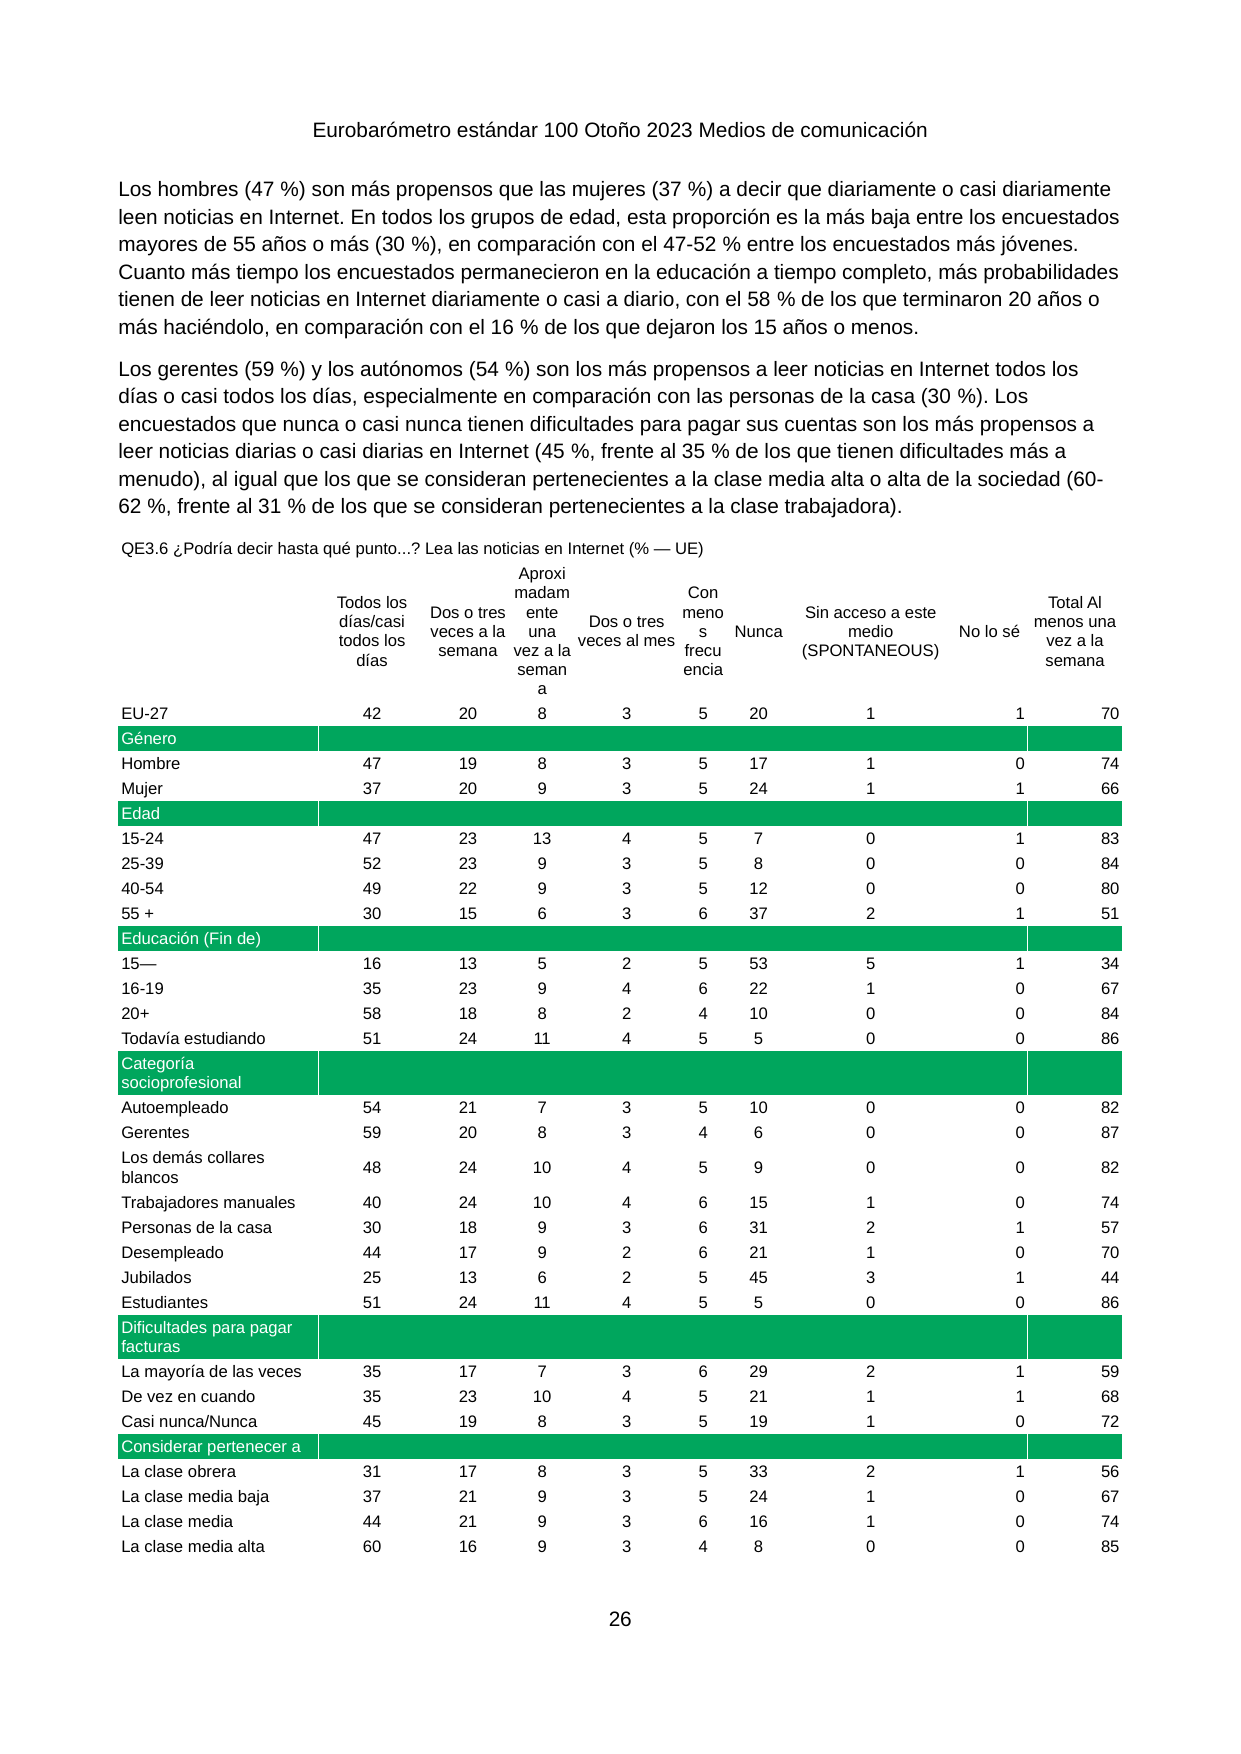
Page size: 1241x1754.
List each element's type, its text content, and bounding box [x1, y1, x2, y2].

table_cell 16-19 [118, 976, 318, 1001]
table_cell 35 [319, 1359, 425, 1384]
table_cell 2 [574, 1001, 679, 1026]
table_cell 0 [951, 1509, 1027, 1534]
table_cell [790, 726, 951, 751]
table_cell 1 [790, 1240, 951, 1264]
table_cell 3 [790, 1265, 951, 1289]
table_cell [727, 801, 790, 826]
table_cell 3 [574, 751, 679, 776]
table_cell 72 [1028, 1409, 1122, 1434]
table_cell 74 [1028, 1509, 1122, 1534]
table_cell 24 [727, 776, 790, 801]
table_cell 24 [425, 1290, 510, 1314]
table_cell 23 [425, 1384, 510, 1409]
table_cell [679, 801, 727, 826]
table_cell Los demás collares blancos [118, 1145, 318, 1189]
table_cell 6 [679, 1190, 727, 1214]
table_cell 9 [510, 876, 574, 901]
table_cell 17 [425, 1459, 510, 1484]
table_cell [679, 926, 727, 951]
table_cell [679, 1315, 727, 1359]
table_cell 0 [951, 1290, 1027, 1314]
table_cell No lo sé [951, 561, 1027, 701]
table_cell 68 [1028, 1384, 1122, 1409]
table_cell [951, 726, 1027, 751]
table_cell Edad [118, 801, 318, 826]
table_cell 1 [790, 976, 951, 1001]
table_cell Hombre [118, 751, 318, 776]
table_cell 40 [319, 1190, 425, 1214]
table_cell [574, 801, 679, 826]
table_cell 13 [510, 826, 574, 851]
table_cell [425, 726, 510, 751]
table_cell 1 [790, 701, 951, 726]
table_cell 16 [319, 951, 425, 976]
table_cell 1 [951, 826, 1027, 851]
table_cell 9 [510, 851, 574, 876]
table_cell 30 [319, 901, 425, 926]
table_cell 23 [425, 851, 510, 876]
table_cell 5 [727, 1026, 790, 1051]
table_cell [319, 1434, 425, 1459]
table_cell 0 [951, 851, 1027, 876]
table_cell [790, 1315, 951, 1359]
table_cell Género [118, 726, 318, 751]
table_cell 4 [679, 1120, 727, 1145]
table_cell 56 [1028, 1459, 1122, 1484]
table_cell 3 [574, 1534, 679, 1559]
table_cell 5 [679, 826, 727, 851]
table_cell Con menos frecuencia [679, 561, 727, 701]
table_cell 17 [727, 751, 790, 776]
table_cell 9 [510, 1509, 574, 1534]
table_cell 0 [951, 1409, 1027, 1434]
table_cell 1 [951, 951, 1027, 976]
table_cell [951, 1051, 1027, 1095]
table_cell 0 [951, 1026, 1027, 1051]
table_cell [1028, 801, 1122, 826]
table_cell 42 [319, 701, 425, 726]
table_cell 86 [1028, 1026, 1122, 1051]
table_cell 5 [679, 851, 727, 876]
table_cell 22 [727, 976, 790, 1001]
table_cell 1 [790, 1384, 951, 1409]
table_cell 83 [1028, 826, 1122, 851]
table_cell 4 [574, 976, 679, 1001]
table_cell 70 [1028, 1240, 1122, 1264]
table_cell 82 [1028, 1095, 1122, 1120]
table_cell Total Al menos una vez a la semana [1028, 561, 1122, 701]
table_cell 37 [727, 901, 790, 926]
table_cell 25 [319, 1265, 425, 1289]
table_cell [1028, 1051, 1122, 1095]
table_cell Estudiantes [118, 1290, 318, 1314]
table_cell 57 [1028, 1215, 1122, 1239]
table_cell 55 + [118, 901, 318, 926]
table_cell 4 [679, 1534, 727, 1559]
table_cell 2 [790, 901, 951, 926]
table_cell 16 [425, 1534, 510, 1559]
table_cell [679, 1051, 727, 1095]
table_cell 20 [425, 776, 510, 801]
table_cell 23 [425, 976, 510, 1001]
table_cell [425, 1051, 510, 1095]
table_cell 84 [1028, 851, 1122, 876]
table_cell 21 [727, 1384, 790, 1409]
table_cell 5 [679, 1290, 727, 1314]
table_cell Dos o tres veces al mes [574, 561, 679, 701]
table_cell 70 [1028, 701, 1122, 726]
table_cell Sin acceso a este medio (SPONTANEOUS) [790, 561, 951, 701]
table_cell 84 [1028, 1001, 1122, 1026]
table_cell 9 [727, 1145, 790, 1189]
table_cell 59 [319, 1120, 425, 1145]
table_cell [510, 1434, 574, 1459]
table_cell 1 [951, 1359, 1027, 1384]
table_cell [727, 1051, 790, 1095]
table_cell 1 [951, 901, 1027, 926]
table_cell 3 [574, 1484, 679, 1509]
table_cell 6 [679, 976, 727, 1001]
table_cell 8 [510, 701, 574, 726]
table_cell 9 [510, 1215, 574, 1239]
table_cell 2 [574, 951, 679, 976]
table_cell 19 [425, 751, 510, 776]
table_cell [951, 926, 1027, 951]
table_cell 24 [425, 1190, 510, 1214]
table_cell 0 [790, 1001, 951, 1026]
table_cell Categoría socioprofesional [118, 1051, 318, 1095]
table_cell 31 [319, 1459, 425, 1484]
table_cell 2 [574, 1240, 679, 1264]
table_cell 8 [727, 851, 790, 876]
table_cell 5 [679, 1384, 727, 1409]
table_cell 0 [951, 1190, 1027, 1214]
table_cell 6 [679, 1509, 727, 1534]
table_cell 13 [425, 1265, 510, 1289]
table_cell 9 [510, 1484, 574, 1509]
table_cell [727, 726, 790, 751]
table_cell 8 [510, 1459, 574, 1484]
table_cell Casi nunca/Nunca [118, 1409, 318, 1434]
table_cell [319, 801, 425, 826]
table_cell 4 [574, 1384, 679, 1409]
table_cell 18 [425, 1215, 510, 1239]
table_cell 8 [510, 1001, 574, 1026]
table_cell 35 [319, 976, 425, 1001]
table_cell [727, 1315, 790, 1359]
table_cell 3 [574, 1120, 679, 1145]
table_cell [425, 926, 510, 951]
table_cell 6 [510, 1265, 574, 1289]
table_cell 3 [574, 851, 679, 876]
table_cell 51 [1028, 901, 1122, 926]
table_cell [951, 1315, 1027, 1359]
table_cell 0 [790, 851, 951, 876]
table_cell 0 [951, 1145, 1027, 1189]
table_cell 0 [790, 1120, 951, 1145]
table_cell 11 [510, 1290, 574, 1314]
table_cell 0 [951, 1120, 1027, 1145]
table_cell 19 [727, 1409, 790, 1434]
table_cell 6 [679, 1215, 727, 1239]
table_cell 0 [951, 1001, 1027, 1026]
table_cell 5 [679, 876, 727, 901]
table_cell 1 [951, 701, 1027, 726]
table_cell 24 [425, 1026, 510, 1051]
table_cell [790, 926, 951, 951]
table_cell Educación (Fin de) [118, 926, 318, 951]
table_cell 82 [1028, 1145, 1122, 1189]
table_cell 17 [425, 1359, 510, 1384]
table_cell [510, 1315, 574, 1359]
table_cell [679, 1434, 727, 1459]
table_cell 11 [510, 1026, 574, 1051]
table_cell 7 [510, 1095, 574, 1120]
table_cell [425, 1434, 510, 1459]
table_cell 3 [574, 1359, 679, 1384]
table_cell Todos los días/casi todos los días [319, 561, 425, 701]
table_cell 48 [319, 1145, 425, 1189]
table_cell [319, 926, 425, 951]
table_cell 40-54 [118, 876, 318, 901]
table_cell [425, 801, 510, 826]
table_cell 53 [727, 951, 790, 976]
table_cell 0 [951, 1534, 1027, 1559]
table_cell 20 [425, 1120, 510, 1145]
table_cell 85 [1028, 1534, 1122, 1559]
table_cell 67 [1028, 976, 1122, 1001]
table_cell 86 [1028, 1290, 1122, 1314]
table_cell 6 [679, 901, 727, 926]
table_cell 54 [319, 1095, 425, 1120]
table_cell Dos o tres veces a la semana [425, 561, 510, 701]
table_cell 24 [727, 1484, 790, 1509]
table_cell 25-39 [118, 851, 318, 876]
table_cell 8 [510, 1409, 574, 1434]
table_cell 2 [790, 1359, 951, 1384]
table_cell [319, 1051, 425, 1095]
table_cell [319, 1315, 425, 1359]
table_cell [1028, 1315, 1122, 1359]
table_cell 2 [790, 1215, 951, 1239]
table_cell 6 [727, 1120, 790, 1145]
table_header QE3.6 ¿Podría decir hasta qué punto...? Lea las noticias en Internet (% — UE) [118, 536, 951, 561]
table_cell 10 [727, 1001, 790, 1026]
table_cell 0 [951, 1484, 1027, 1509]
table_cell 9 [510, 1534, 574, 1559]
table_cell [1028, 1434, 1122, 1459]
table_cell 5 [679, 1145, 727, 1189]
text Los gerentes (59 %) y los autónomos (54 %) son los más propensos a leer noticias en Internet todos los días o casi todos los días, especialmente en comparación con las personas de la casa (30 %). Los encuestados que nunca o casi nunca tienen dificultades para pagar sus cuentas son los más propensos a leer noticias diarias o casi diarias en Internet (45 %, frente al 35 % de los que tienen dificultades más a menudo), al igual que los que se consideran pertenecientes a la clase media alta o alta de la sociedad (60-62 %, frente al 31 % de los que se consideran pertenecientes a la clase trabajadora). [118, 357, 1122, 518]
table_cell 4 [574, 1290, 679, 1314]
table_cell Desempleado [118, 1240, 318, 1264]
table_cell 9 [510, 976, 574, 1001]
table_cell 0 [951, 1240, 1027, 1264]
table_cell 5 [679, 1459, 727, 1484]
table_cell 49 [319, 876, 425, 901]
table_cell 4 [679, 1001, 727, 1026]
table_cell 4 [574, 1026, 679, 1051]
table_cell Considerar pertenecer a [118, 1434, 318, 1459]
table_cell [574, 926, 679, 951]
table_cell 1 [951, 1215, 1027, 1239]
table_cell 3 [574, 776, 679, 801]
table_cell [118, 561, 318, 701]
table_cell [951, 1434, 1027, 1459]
table_cell 51 [319, 1026, 425, 1051]
table_cell 4 [574, 1145, 679, 1189]
table_cell 1 [790, 1409, 951, 1434]
table_cell 3 [574, 876, 679, 901]
table_cell 37 [319, 1484, 425, 1509]
table_cell 0 [951, 1095, 1027, 1120]
table_cell 5 [679, 776, 727, 801]
table_cell 15— [118, 951, 318, 976]
table_cell 3 [574, 901, 679, 926]
table_cell 6 [679, 1359, 727, 1384]
table_cell 58 [319, 1001, 425, 1026]
table_cell Mujer [118, 776, 318, 801]
table_cell 0 [951, 751, 1027, 776]
table_cell La clase obrera [118, 1459, 318, 1484]
table_cell 5 [679, 951, 727, 976]
table_cell 52 [319, 851, 425, 876]
table_cell 24 [425, 1145, 510, 1189]
table_cell 45 [319, 1409, 425, 1434]
table_cell 9 [510, 1240, 574, 1264]
table_cell Aproximadamente una vez a la semana [510, 561, 574, 701]
table_cell 87 [1028, 1120, 1122, 1145]
table_cell 8 [727, 1534, 790, 1559]
table_cell [727, 926, 790, 951]
table_cell 20+ [118, 1001, 318, 1026]
table_cell 5 [510, 951, 574, 976]
table_cell Jubilados [118, 1265, 318, 1289]
table_cell 1 [790, 1484, 951, 1509]
table_cell 10 [510, 1190, 574, 1214]
table_cell 15-24 [118, 826, 318, 851]
table_cell 7 [727, 826, 790, 851]
table_cell 7 [510, 1359, 574, 1384]
table_cell 5 [679, 1095, 727, 1120]
table_cell [319, 726, 425, 751]
table_cell 74 [1028, 751, 1122, 776]
table_cell De vez en cuando [118, 1384, 318, 1409]
table_cell 2 [790, 1459, 951, 1484]
table_cell Gerentes [118, 1120, 318, 1145]
table_cell 5 [679, 1026, 727, 1051]
table_cell 21 [727, 1240, 790, 1264]
table_cell Personas de la casa [118, 1215, 318, 1239]
table_cell 2 [574, 1265, 679, 1289]
table_cell 1 [951, 776, 1027, 801]
table_cell 1 [951, 1384, 1027, 1409]
table_cell 21 [425, 1484, 510, 1509]
table_cell 10 [510, 1384, 574, 1409]
table_cell 0 [951, 876, 1027, 901]
table_cell [574, 1315, 679, 1359]
table_cell 30 [319, 1215, 425, 1239]
table_cell 45 [727, 1265, 790, 1289]
table_cell 10 [510, 1145, 574, 1189]
table_cell 6 [679, 1240, 727, 1264]
table_cell Todavía estudiando [118, 1026, 318, 1051]
table_cell 20 [425, 701, 510, 726]
table_cell 44 [319, 1509, 425, 1534]
table_cell 21 [425, 1509, 510, 1534]
table_cell La mayoría de las veces [118, 1359, 318, 1384]
table_cell [425, 1315, 510, 1359]
table_cell 20 [727, 701, 790, 726]
table_cell 74 [1028, 1190, 1122, 1214]
table_header [1028, 536, 1122, 561]
table_cell La clase media alta [118, 1534, 318, 1559]
table_cell 37 [319, 776, 425, 801]
table_cell 47 [319, 826, 425, 851]
table_cell 5 [727, 1290, 790, 1314]
table_cell 0 [790, 1095, 951, 1120]
table_cell [510, 926, 574, 951]
table_cell 8 [510, 1120, 574, 1145]
table_cell 12 [727, 876, 790, 901]
table_cell 44 [1028, 1265, 1122, 1289]
table_cell [679, 726, 727, 751]
table_cell Trabajadores manuales [118, 1190, 318, 1214]
table_cell [574, 1434, 679, 1459]
table_cell 3 [574, 701, 679, 726]
table_cell 5 [679, 1484, 727, 1509]
table_cell 66 [1028, 776, 1122, 801]
table_cell 5 [679, 701, 727, 726]
table_cell 5 [679, 751, 727, 776]
table_cell 44 [319, 1240, 425, 1264]
table_cell 51 [319, 1290, 425, 1314]
table_cell 29 [727, 1359, 790, 1384]
table_cell 3 [574, 1509, 679, 1534]
table_cell 1 [951, 1265, 1027, 1289]
table_cell 0 [790, 1026, 951, 1051]
table_cell 17 [425, 1240, 510, 1264]
table_cell 5 [790, 951, 951, 976]
table_cell 0 [790, 1290, 951, 1314]
table_cell 15 [727, 1190, 790, 1214]
table_cell 9 [510, 776, 574, 801]
table_cell 60 [319, 1534, 425, 1559]
table_cell 47 [319, 751, 425, 776]
table_cell [510, 726, 574, 751]
table_cell 5 [679, 1265, 727, 1289]
table_cell [574, 726, 679, 751]
table_cell [510, 801, 574, 826]
table_cell 0 [790, 1145, 951, 1189]
table_cell 1 [790, 751, 951, 776]
table_cell Autoempleado [118, 1095, 318, 1120]
table_cell 4 [574, 1190, 679, 1214]
table_cell La clase media [118, 1509, 318, 1534]
table_cell 6 [510, 901, 574, 926]
table_cell 1 [790, 1190, 951, 1214]
table_cell 0 [790, 1534, 951, 1559]
table_cell EU-27 [118, 701, 318, 726]
table_cell 16 [727, 1509, 790, 1534]
table_cell 19 [425, 1409, 510, 1434]
table_header [951, 536, 1027, 561]
table_cell La clase media baja [118, 1484, 318, 1509]
table_cell 3 [574, 1459, 679, 1484]
table_cell 0 [951, 976, 1027, 1001]
table_cell [951, 801, 1027, 826]
table_cell 0 [790, 826, 951, 851]
table_cell 80 [1028, 876, 1122, 901]
table_cell 3 [574, 1095, 679, 1120]
table_cell 67 [1028, 1484, 1122, 1509]
text Los hombres (47 %) son más propensos que las mujeres (37 %) a decir que diariamente o casi diariamente leen noticias en Internet. En todos los grupos de edad, esta proporción es la más baja entre los encuestados mayores de 55 años o más (30 %), en comparación con el 47-52 % entre los encuestados más jóvenes. Cuanto más tiempo los encuestados permanecieron en la educación a tiempo completo, más probabilidades tienen de leer noticias en Internet diariamente o casi a diario, con el 58 % de los que terminaron 20 años o más haciéndolo, en comparación con el 16 % de los que dejaron los 15 años o menos. [118, 177, 1122, 338]
table_cell 3 [574, 1215, 679, 1239]
table_cell [790, 1434, 951, 1459]
table_cell 1 [951, 1459, 1027, 1484]
table_cell 15 [425, 901, 510, 926]
table_cell [1028, 926, 1122, 951]
table_cell [1028, 726, 1122, 751]
table_cell 13 [425, 951, 510, 976]
table_cell 8 [510, 751, 574, 776]
table_cell 4 [574, 826, 679, 851]
table_cell 1 [790, 776, 951, 801]
table_cell 5 [679, 1409, 727, 1434]
table_cell [727, 1434, 790, 1459]
table_cell 23 [425, 826, 510, 851]
table_cell 21 [425, 1095, 510, 1120]
table_cell 35 [319, 1384, 425, 1409]
table_cell Nunca [727, 561, 790, 701]
table_cell 18 [425, 1001, 510, 1026]
table_cell [574, 1051, 679, 1095]
table_cell 0 [790, 876, 951, 901]
table_cell Dificultades para pagar facturas [118, 1315, 318, 1359]
table_cell 59 [1028, 1359, 1122, 1384]
table_cell 3 [574, 1409, 679, 1434]
table_cell [790, 1051, 951, 1095]
table_cell 1 [790, 1509, 951, 1534]
table_cell [510, 1051, 574, 1095]
table_cell 33 [727, 1459, 790, 1484]
table_cell 31 [727, 1215, 790, 1239]
table_cell 34 [1028, 951, 1122, 976]
table_cell 10 [727, 1095, 790, 1120]
table_cell 22 [425, 876, 510, 901]
table_cell [790, 801, 951, 826]
